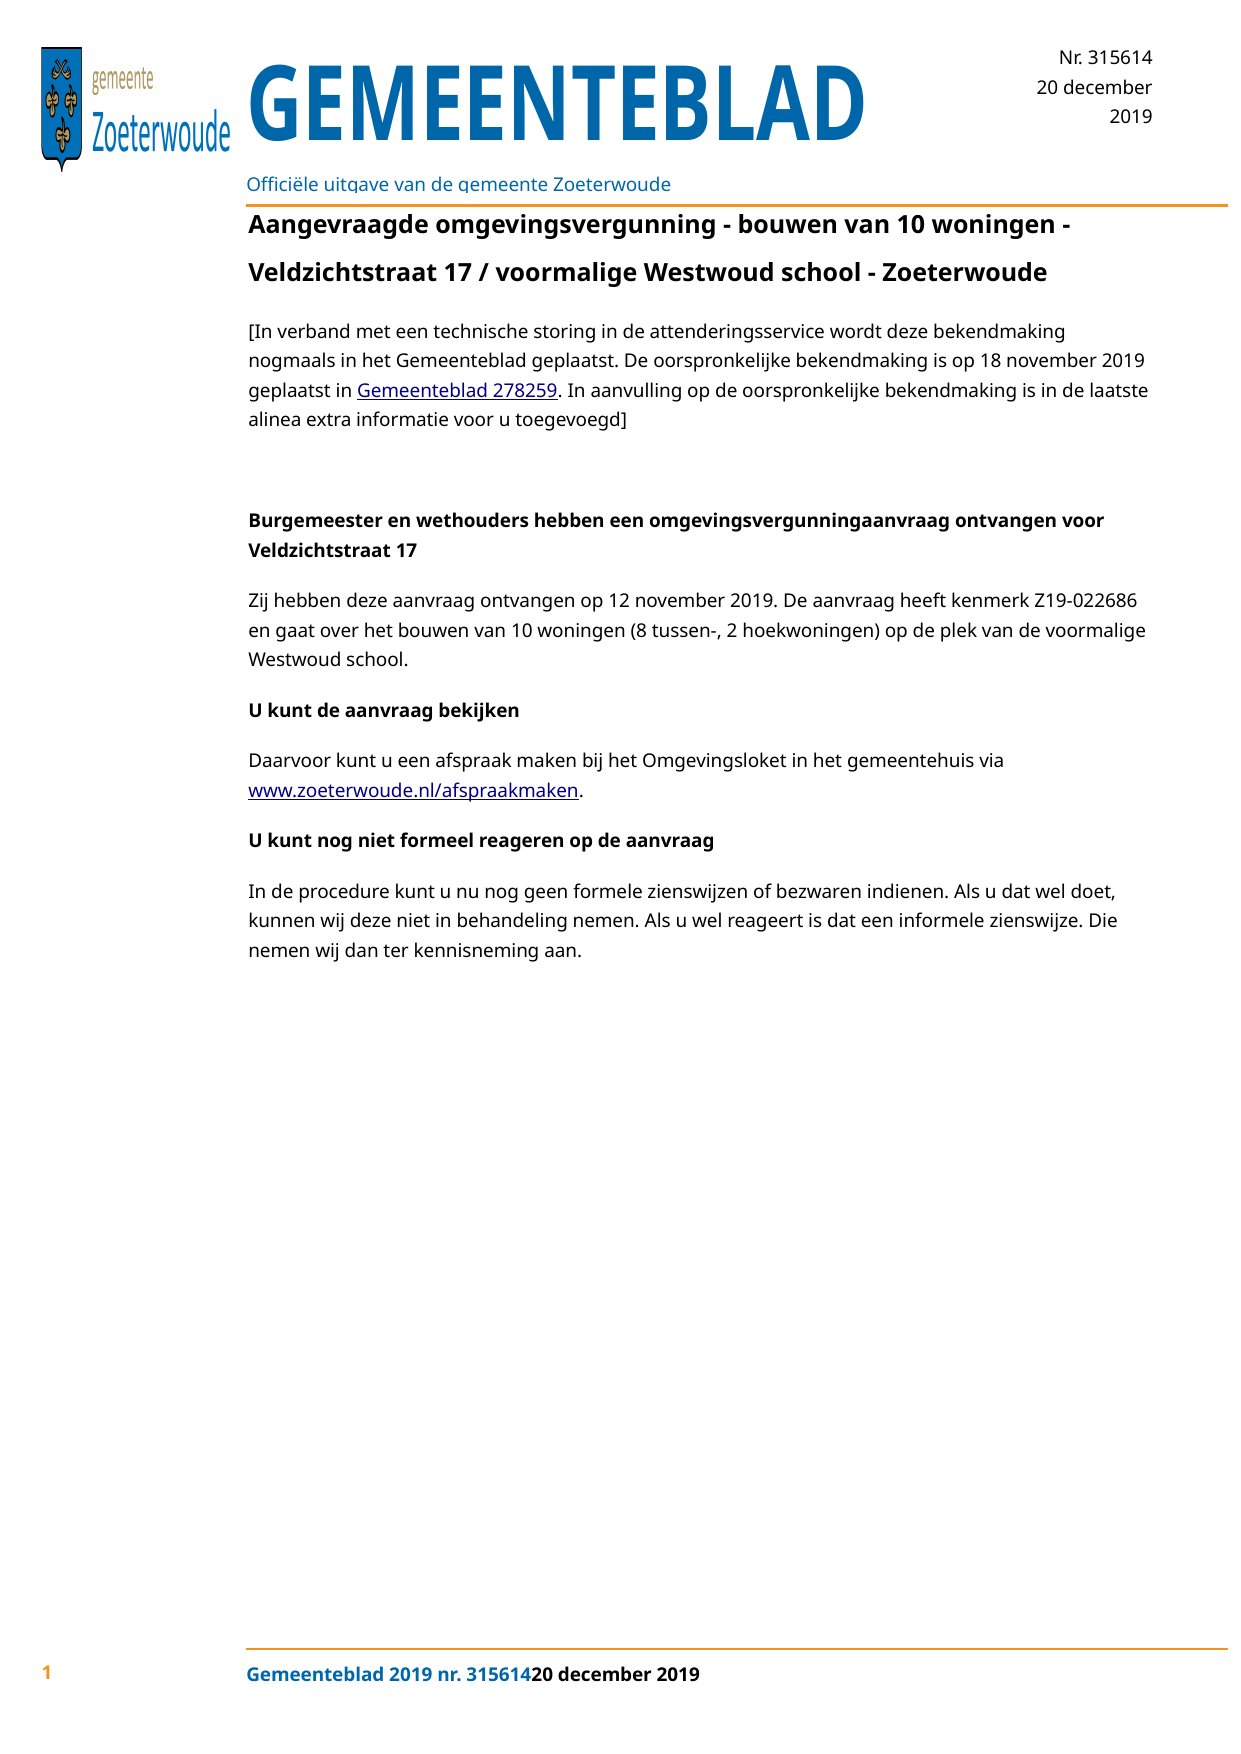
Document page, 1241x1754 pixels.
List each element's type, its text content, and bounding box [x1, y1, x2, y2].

text U kunt nog niet formeel reageren op de aanvraag [248, 827, 1152, 853]
text Burgemeester en wethouders hebben een omgevingsvergunningaanvraag ontvangen voor Veldzichtstraat 17 [248, 507, 1152, 563]
text Daarvoor kunt u een afspraak maken bij het Omgevingsloket in het gemeentehuis via www.zoeterwoude.nl/afspraakmaken. [248, 747, 1152, 803]
picture [41, 47, 231, 172]
text In de procedure kunt u nu nog geen formele zienswijzen of bezwaren indienen. Als u dat wel doet, kunnen wij deze niet in behandeling nemen. Als u wel reageert is dat een informele zienswijze. Die nemen wij dan ter kennisneming aan. [248, 878, 1152, 963]
text Aangevraagde omgevingsvergunning - bouwen van 10 woningen - Veldzichtstraat 17 / voormalige Westwoud school - Zoeterwoude [248, 207, 1152, 288]
text U kunt de aanvraag bekijken [248, 697, 1152, 723]
text Zij hebben deze aanvraag ontvangen op 12 november 2019. De aanvraag heeft kenmerk Z19-022686 en gaat over het bouwen van 10 woningen (8 tussen-, 2 hoekwoningen) op de plek van de voormalige Westwoud school. [248, 587, 1152, 672]
text [In verband met een technische storing in de attenderingsservice wordt deze bekendmaking nogmaals in het Gemeenteblad geplaatst. De oorspronkelijke bekendmaking is op 18 november 2019 geplaatst in Gemeenteblad 278259. In aanvulling op de oorspronkelijke bekendmaking is in de laatste alinea extra informatie voor u toegevoegd] [248, 318, 1152, 432]
